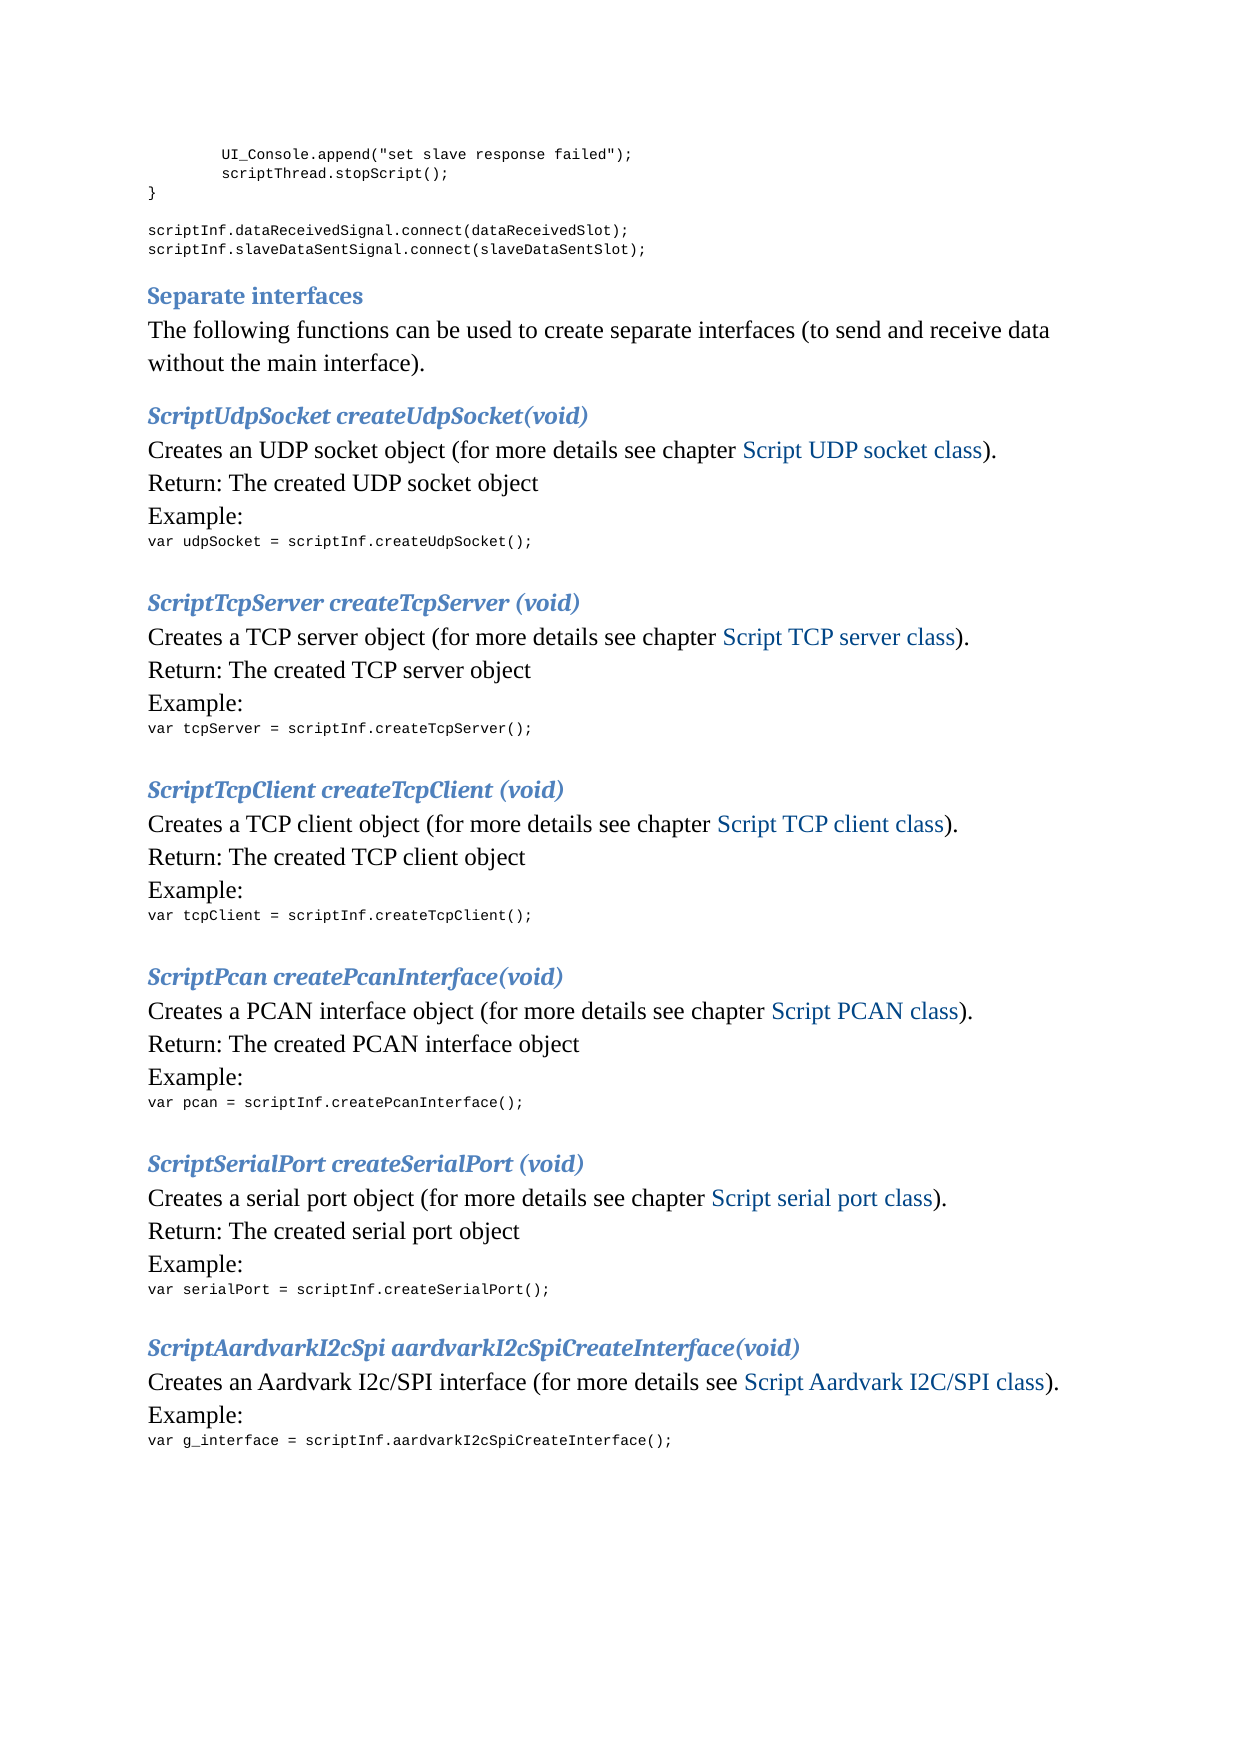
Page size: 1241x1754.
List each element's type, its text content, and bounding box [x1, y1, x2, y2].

text var serialPort = scriptInf.createSerialPort(); [148, 1282, 1093, 1299]
text var udpSocket = scriptInf.createUdpSocket(); [148, 534, 1093, 551]
text Example: [148, 501, 1093, 530]
text Return: The created PCAN interface object [148, 1029, 1093, 1058]
text } [148, 186, 1093, 202]
text Example: [148, 875, 1093, 904]
text Creates an UDP socket object (for more details see chapter Script UDP socket class). [148, 435, 1093, 464]
text Creates a TCP client object (for more details see chapter Script TCP client class). [148, 809, 1093, 838]
text var pcan = scriptInf.createPcanInterface(); [148, 1095, 1093, 1112]
text The following functions can be used to create separate interfaces (to send and receive data without the main interface). [148, 315, 1093, 377]
text Example: [148, 688, 1093, 717]
subtitle ScriptSerialPort createSerialPort (void) [148, 1150, 1093, 1179]
text Return: The created TCP client object [148, 842, 1093, 871]
text scriptInf.dataReceivedSignal.connect(dataReceivedSlot); [148, 223, 1093, 240]
text Example: [148, 1400, 1093, 1429]
text scriptInf.slaveDataSentSignal.connect(slaveDataSentSlot); [148, 242, 1093, 259]
text UI_Console.append("set slave response failed"); [148, 148, 1093, 164]
text var tcpServer = scriptInf.createTcpServer(); [148, 721, 1093, 738]
text Creates a serial port object (for more details see chapter Script serial port class). [148, 1183, 1093, 1212]
text Creates a TCP server object (for more details see chapter Script TCP server class). [148, 622, 1093, 651]
text var g_interface = scriptInf.aardvarkI2cSpiCreateInterface(); [148, 1433, 1093, 1450]
subtitle ScriptTcpServer createTcpServer (void) [148, 589, 1093, 618]
text Return: The created serial port object [148, 1216, 1093, 1245]
text Example: [148, 1249, 1093, 1278]
text Return: The created UDP socket object [148, 468, 1093, 497]
subtitle ScriptUdpSocket createUdpSocket(void) [148, 402, 1093, 431]
text Creates an Aardvark I2c/SPI interface (for more details see Script Aardvark I2C/SPI class). [148, 1367, 1093, 1396]
text Return: The created TCP server object [148, 655, 1093, 684]
text scriptThread.stopScript(); [148, 167, 1093, 183]
subtitle ScriptTcpClient createTcpClient (void) [148, 776, 1093, 805]
subtitle ScriptPcan createPcanInterface(void) [148, 963, 1093, 992]
text Example: [148, 1062, 1093, 1091]
text var tcpClient = scriptInf.createTcpClient(); [148, 908, 1093, 925]
text Creates a PCAN interface object (for more details see chapter Script PCAN class). [148, 996, 1093, 1025]
subtitle Separate interfaces [148, 282, 1093, 311]
subtitle ScriptAardvarkI2cSpi aardvarkI2cSpiCreateInterface(void) [148, 1334, 1093, 1363]
